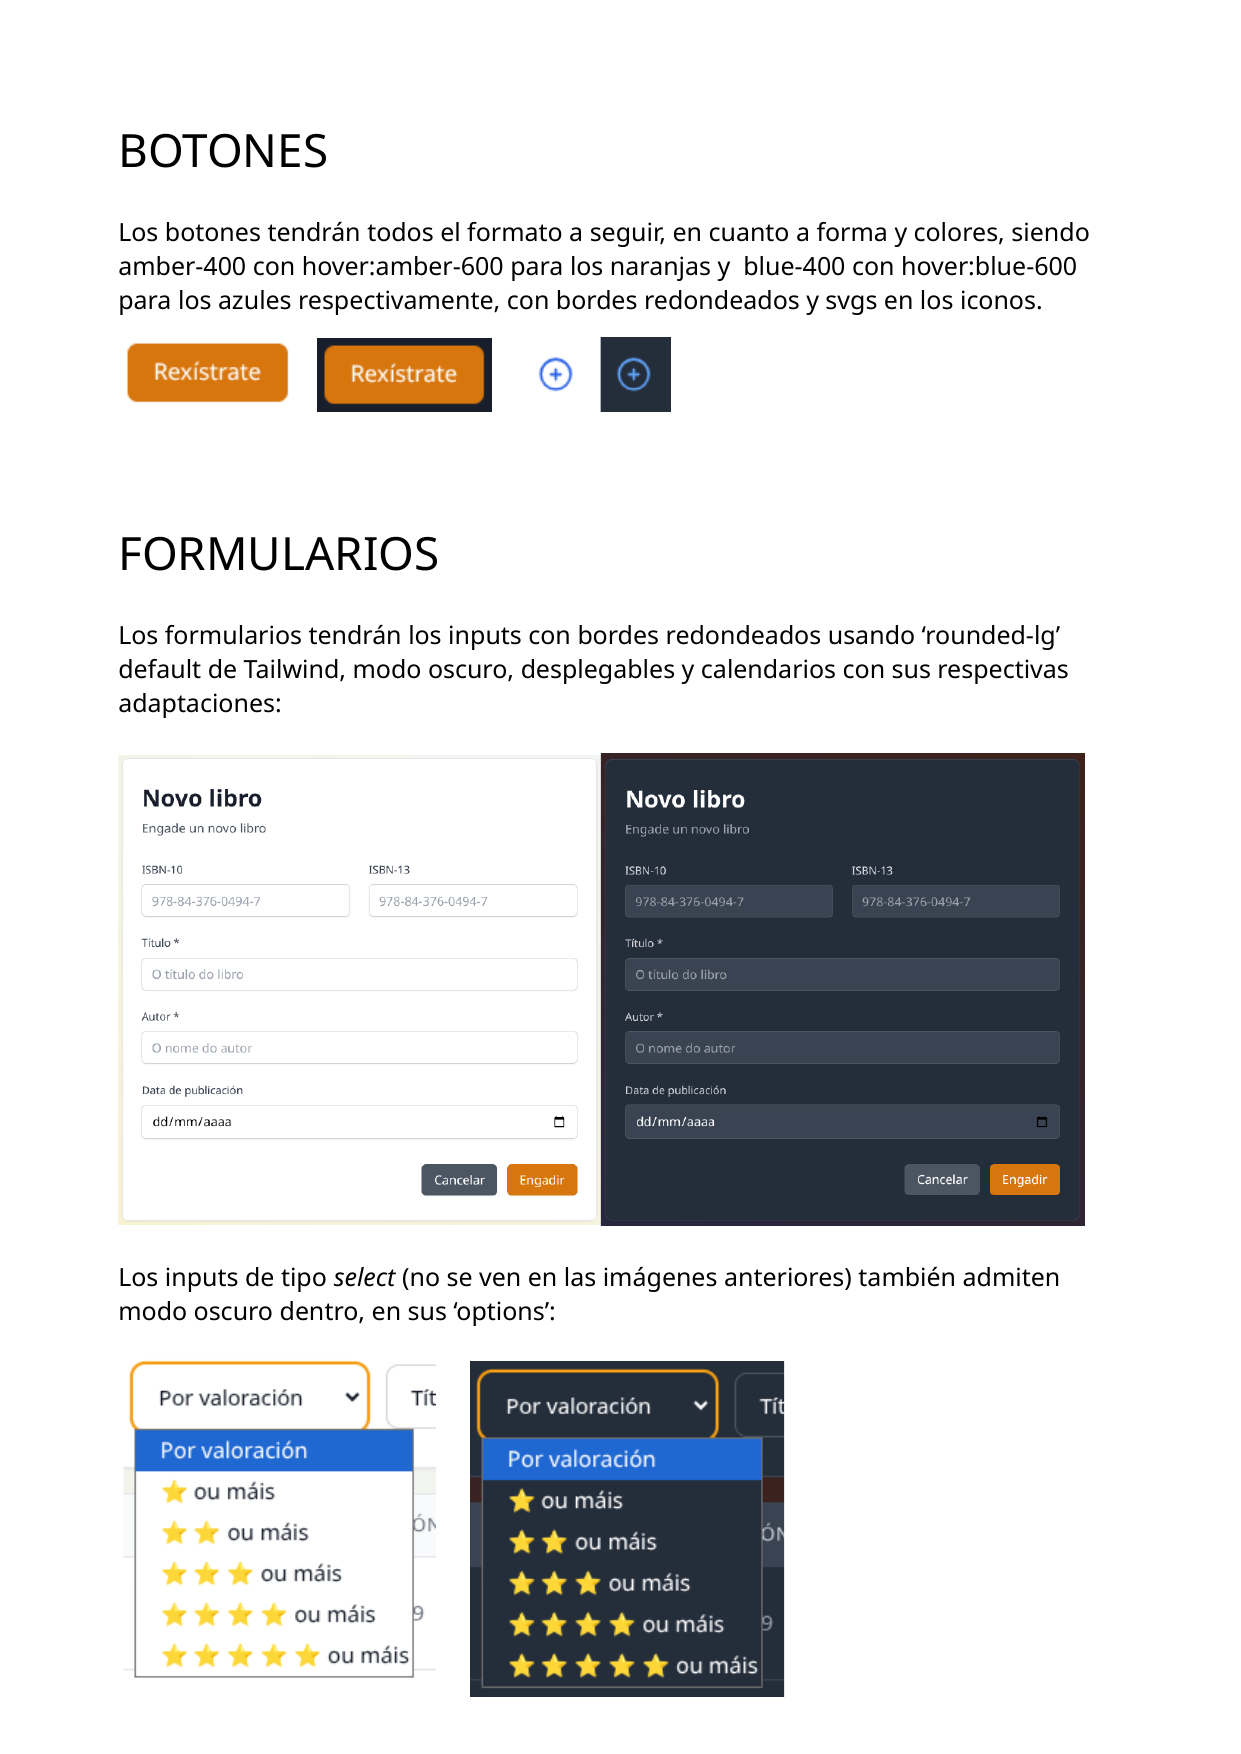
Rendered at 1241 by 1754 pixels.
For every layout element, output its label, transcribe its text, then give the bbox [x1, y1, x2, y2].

text Los botones tendrán todos el formato a seguir, en cuanto a forma y colores, siendo amber-400 con hover:amber-600 para los naranjas y blue-400 con hover:blue-600 para los azules respectivamente, con bordes redondeados y svgs en los iconos. [118, 214, 1122, 317]
text Los formularios tendrán los inputs con bordes redondeados usando ‘rounded-lg’ default de Tailwind, modo oscuro, desplegables y calendarios con sus respectivas adaptaciones: [118, 618, 1122, 720]
text Los inputs de tipo select (no se ven en las imágenes anteriores) también admiten modo oscuro dentro, en sus ‘options’: [118, 1259, 1122, 1327]
picture [123, 1353, 436, 1691]
text FORMULARIOS [118, 521, 1122, 583]
text BOTONES [118, 118, 1122, 181]
picture [317, 338, 492, 412]
picture [522, 338, 593, 412]
picture [120, 336, 296, 410]
picture [600, 337, 671, 412]
picture [118, 753, 1085, 1226]
picture [470, 1361, 785, 1697]
